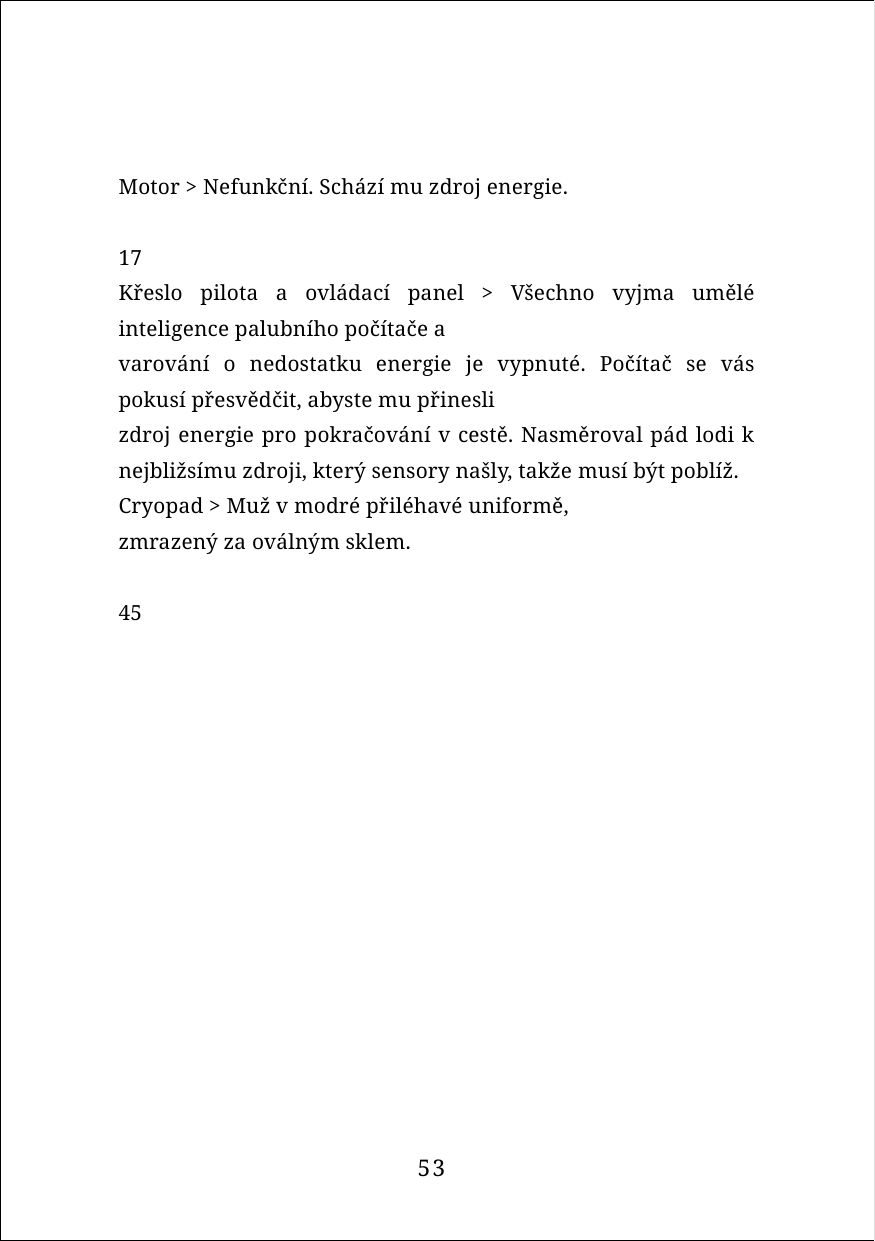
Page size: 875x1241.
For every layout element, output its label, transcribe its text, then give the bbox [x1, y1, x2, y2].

text Motor > Nefunkční. Schází mu zdroj energie. 17 Křeslo pilota a ovládací panel > Všechno vyjma umělé inteligence palubního počítače a varování o nedostatku energie je vypnuté. Počítač se vás pokusí přesvědčit, abyste mu přinesli zdroj energie pro pokračování v cestě. Nasměroval pád lodi k nejbližsímu zdroji, který sensory našly, takže musí být poblíž. Cryopad > Muž v modré přiléhavé uniformě, zmrazený za oválným sklem. 45 [118, 172, 756, 697]
